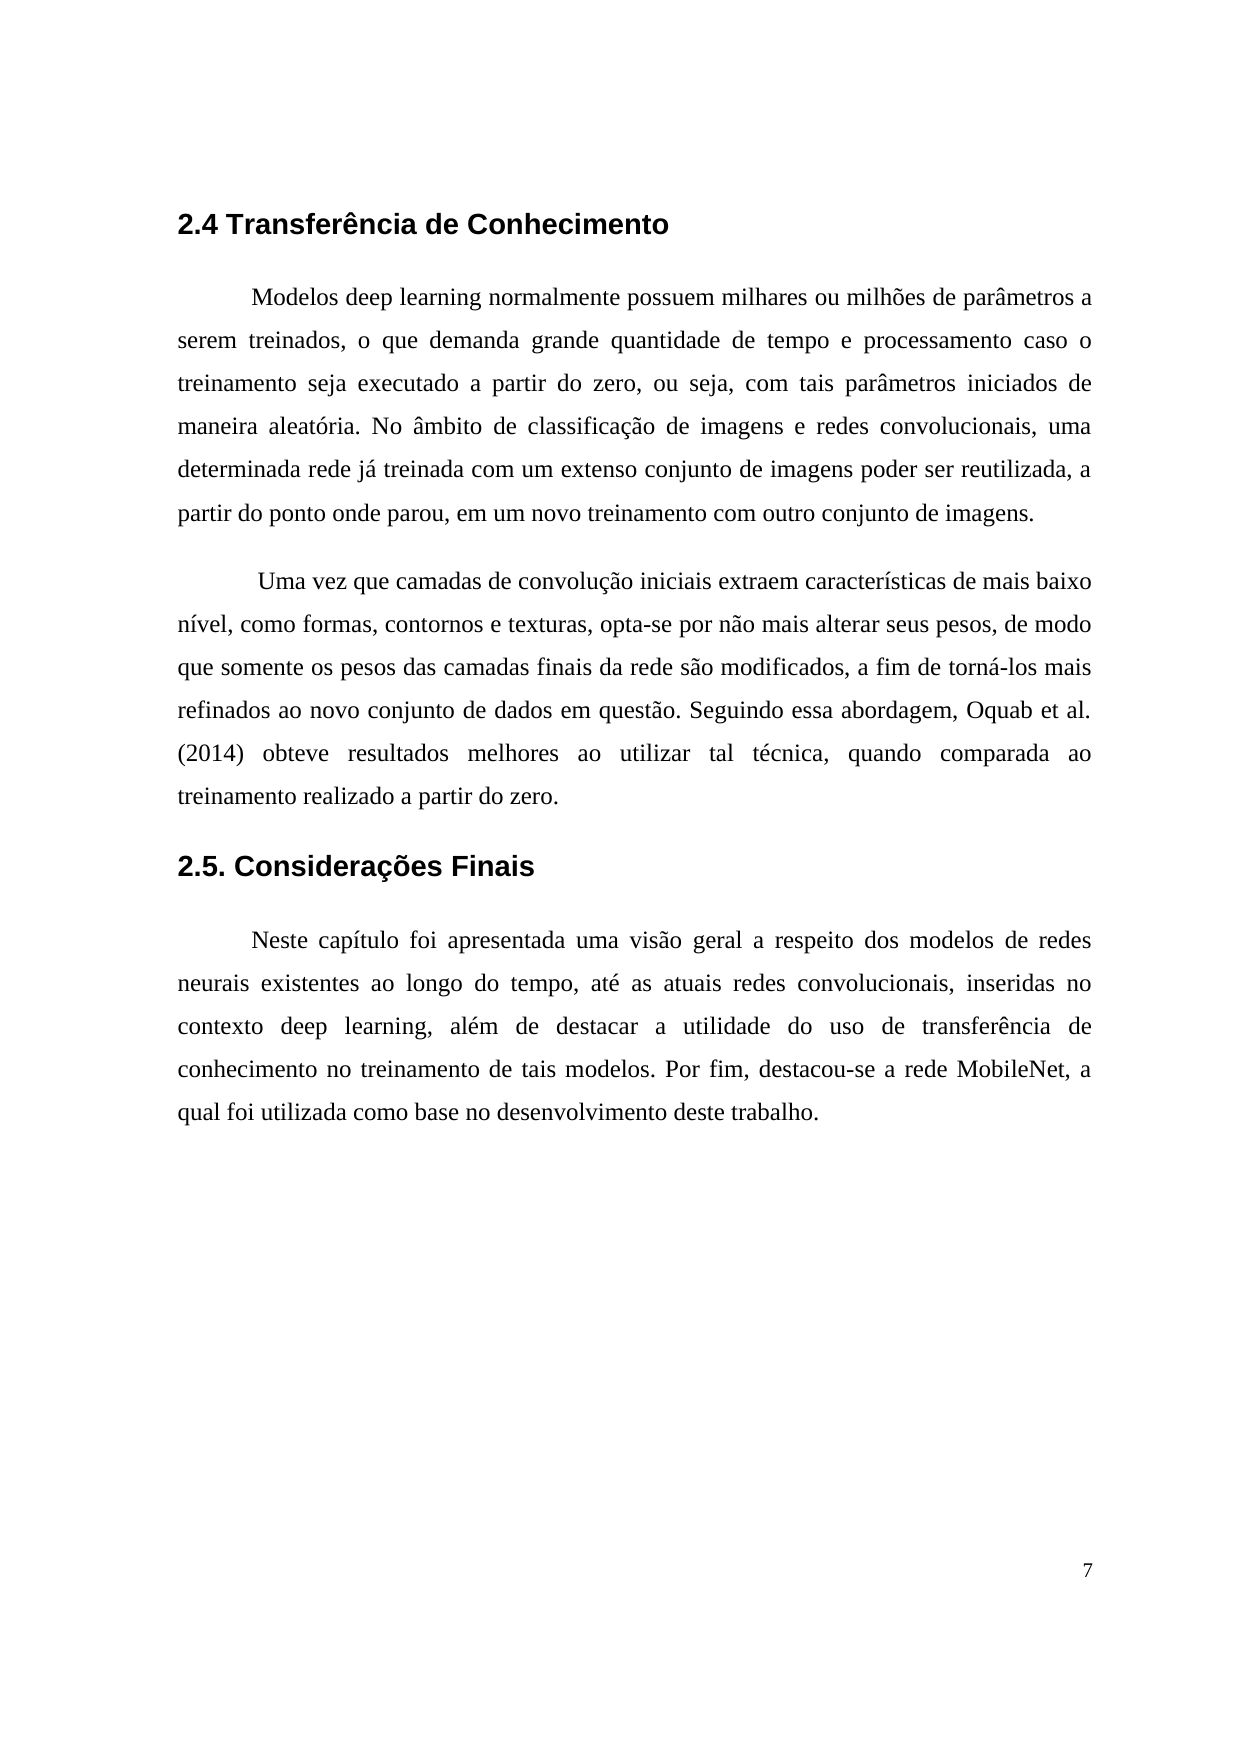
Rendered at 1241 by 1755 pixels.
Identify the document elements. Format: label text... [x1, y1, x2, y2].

subtitle Modelos deep learning normalmente possuem milhares ou milhões de parâmetros a serem treinados, o que demanda grande quantidade de tempo e processamento caso o treinamento seja executado a partir do zero, ou seja, com tais parâmetros iniciados de maneira aleatória. No âmbito de classificação de imagens e redes convolucionais, uma determinada rede já treinada com um extenso conjunto de imagens poder ser reutilizada, a partir do ponto onde parou, em um novo treinamento com outro conjunto de imagens. [177, 282, 1093, 526]
subtitle 2.4 Transferência de Conhecimento [177, 207, 1093, 240]
subtitle Uma vez que camadas de convolução iniciais extraem características de mais baixo nível, como formas, contornos e texturas, opta-se por não mais alterar seus pesos, de modo que somente os pesos das camadas finais da rede são modificados, a fim de torná-los mais refinados ao novo conjunto de dados em questão. Seguindo essa abordagem, Oquab et al. (2014) obteve resultados melhores ao utilizar tal técnica, quando comparada ao treinamento realizado a partir do zero. [177, 566, 1093, 810]
text Neste capítulo foi apresentada uma visão geral a respeito dos modelos de redes neurais existentes ao longo do tempo, até as atuais redes convolucionais, inseridas no contexto deep learning, além de destacar a utilidade do uso de transferência de conhecimento no treinamento de tais modelos. Por fim, destacou-se a rede MobileNet, a qual foi utilizada como base no desenvolvimento deste trabalho. [177, 925, 1093, 1126]
subtitle 2.5. Considerações Finais [177, 849, 1093, 883]
